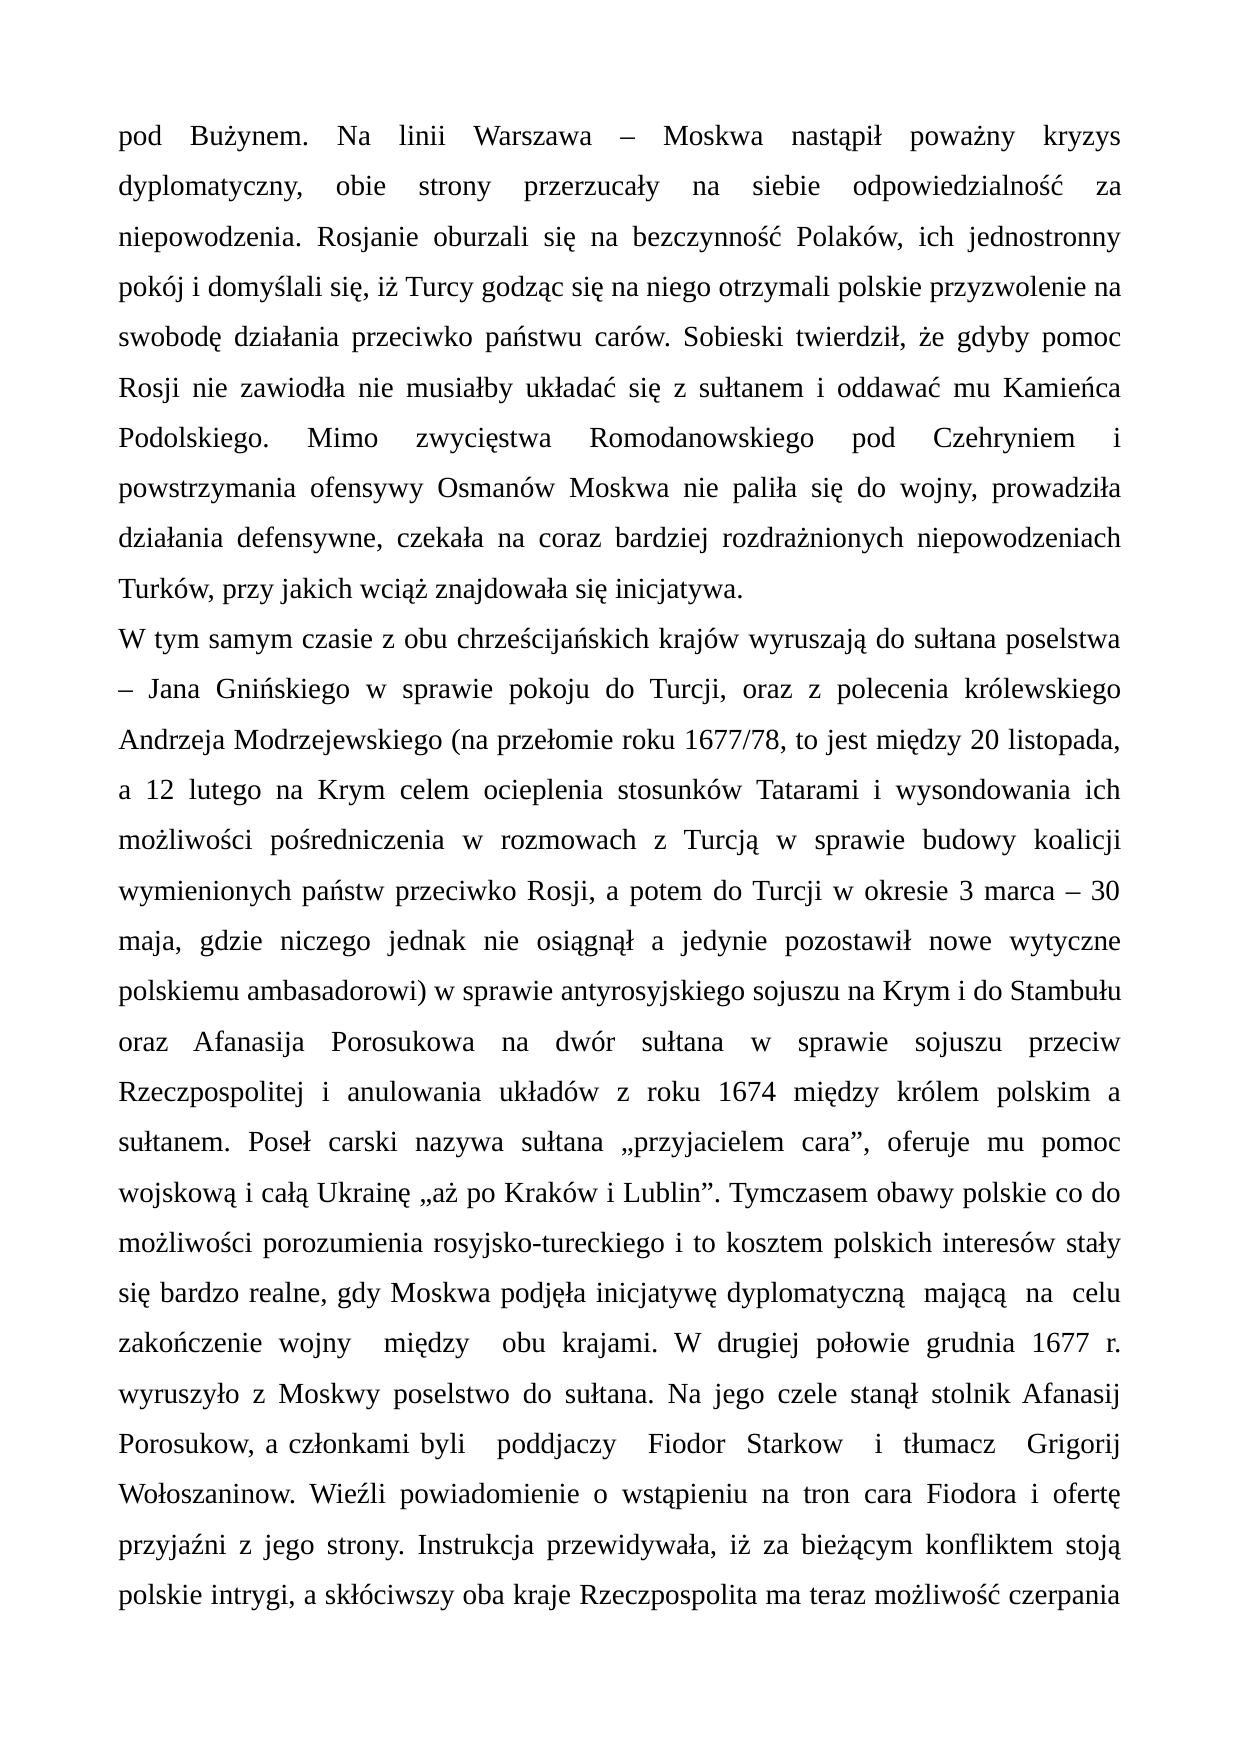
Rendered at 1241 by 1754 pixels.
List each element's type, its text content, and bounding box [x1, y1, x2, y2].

text pod Bużynem. Na linii Warszawa – Moskwa nastąpił poważny kryzys dyplomatyczny, obie strony przerzucały na siebie odpowiedzialność za niepowodzenia. Rosjanie oburzali się na bezczynność Polaków, ich jednostronny pokój i domyślali się, iż Turcy godząc się na niego otrzymali polskie przyzwolenie na swobodę działania przeciwko państwu carów. Sobieski twierdził, że gdyby pomoc Rosji nie zawiodła nie musiałby układać się z sułtanem i oddawać mu Kamieńca Podolskiego. Mimo zwycięstwa Romodanowskiego pod Czehryniem i powstrzymania ofensywy Osmanów Moskwa nie paliła się do wojny, prowadziła działania defensywne, czekała na coraz bardziej rozdrażnionych niepowodzeniach Turków, przy jakich wciąż znajdowała się inicjatywa. [118, 118, 1122, 604]
text W tym samym czasie z obu chrześcijańskich krajów wyruszają do sułtana poselstwa – Jana Gnińskiego w sprawie pokoju do Turcji, oraz z polecenia królewskiego Andrzeja Modrzejewskiego (na przełomie roku 1677/78, to jest między 20 listopada, a 12 lutego na Krym celem ocieplenia stosunków Tatarami i wysondowania ich możliwości pośredniczenia w rozmowach z Turcją w sprawie budowy koalicji wymienionych państw przeciwko Rosji, a potem do Turcji w okresie 3 marca – 30 maja, gdzie niczego jednak nie osiągnął a jedynie pozostawił nowe wytyczne polskiemu ambasadorowi) w sprawie antyrosyjskiego sojuszu na Krym i do Stambułu oraz Afanasija Porosukowa na dwór sułtana w sprawie sojuszu przeciw Rzeczpospolitej i anulowania układów z roku 1674 między królem polskim a sułtanem. Poseł carski nazywa sułtana „przyjacielem cara”, oferuje mu pomoc wojskową i całą Ukrainę „aż po Kraków i Lublin”. Tymczasem obawy polskie co do możliwości porozumienia rosyjsko-tureckiego i to kosztem polskich interesów stały się bardzo realne, gdy Moskwa podjęła inicjatywę dyplomatyczną mającą na celu zakończenie wojny między obu krajami. W drugiej połowie grudnia 1677 r. wyruszyło z Moskwy poselstwo do sułtana. Na jego czele stanął stolnik Afanasij Porosukow, a członkami byli poddjaczy Fiodor Starkow i tłumacz Grigorij Wołoszaninow. Wieźli powiadomienie o wstąpieniu na tron cara Fiodora i ofertę przyjaźni z jego strony. Instrukcja przewidywała, iż za bieżącym konfliktem stoją polskie intrygi, a skłóciwszy oba kraje Rzeczpospolita ma teraz możliwość czerpania [118, 621, 1122, 1611]
